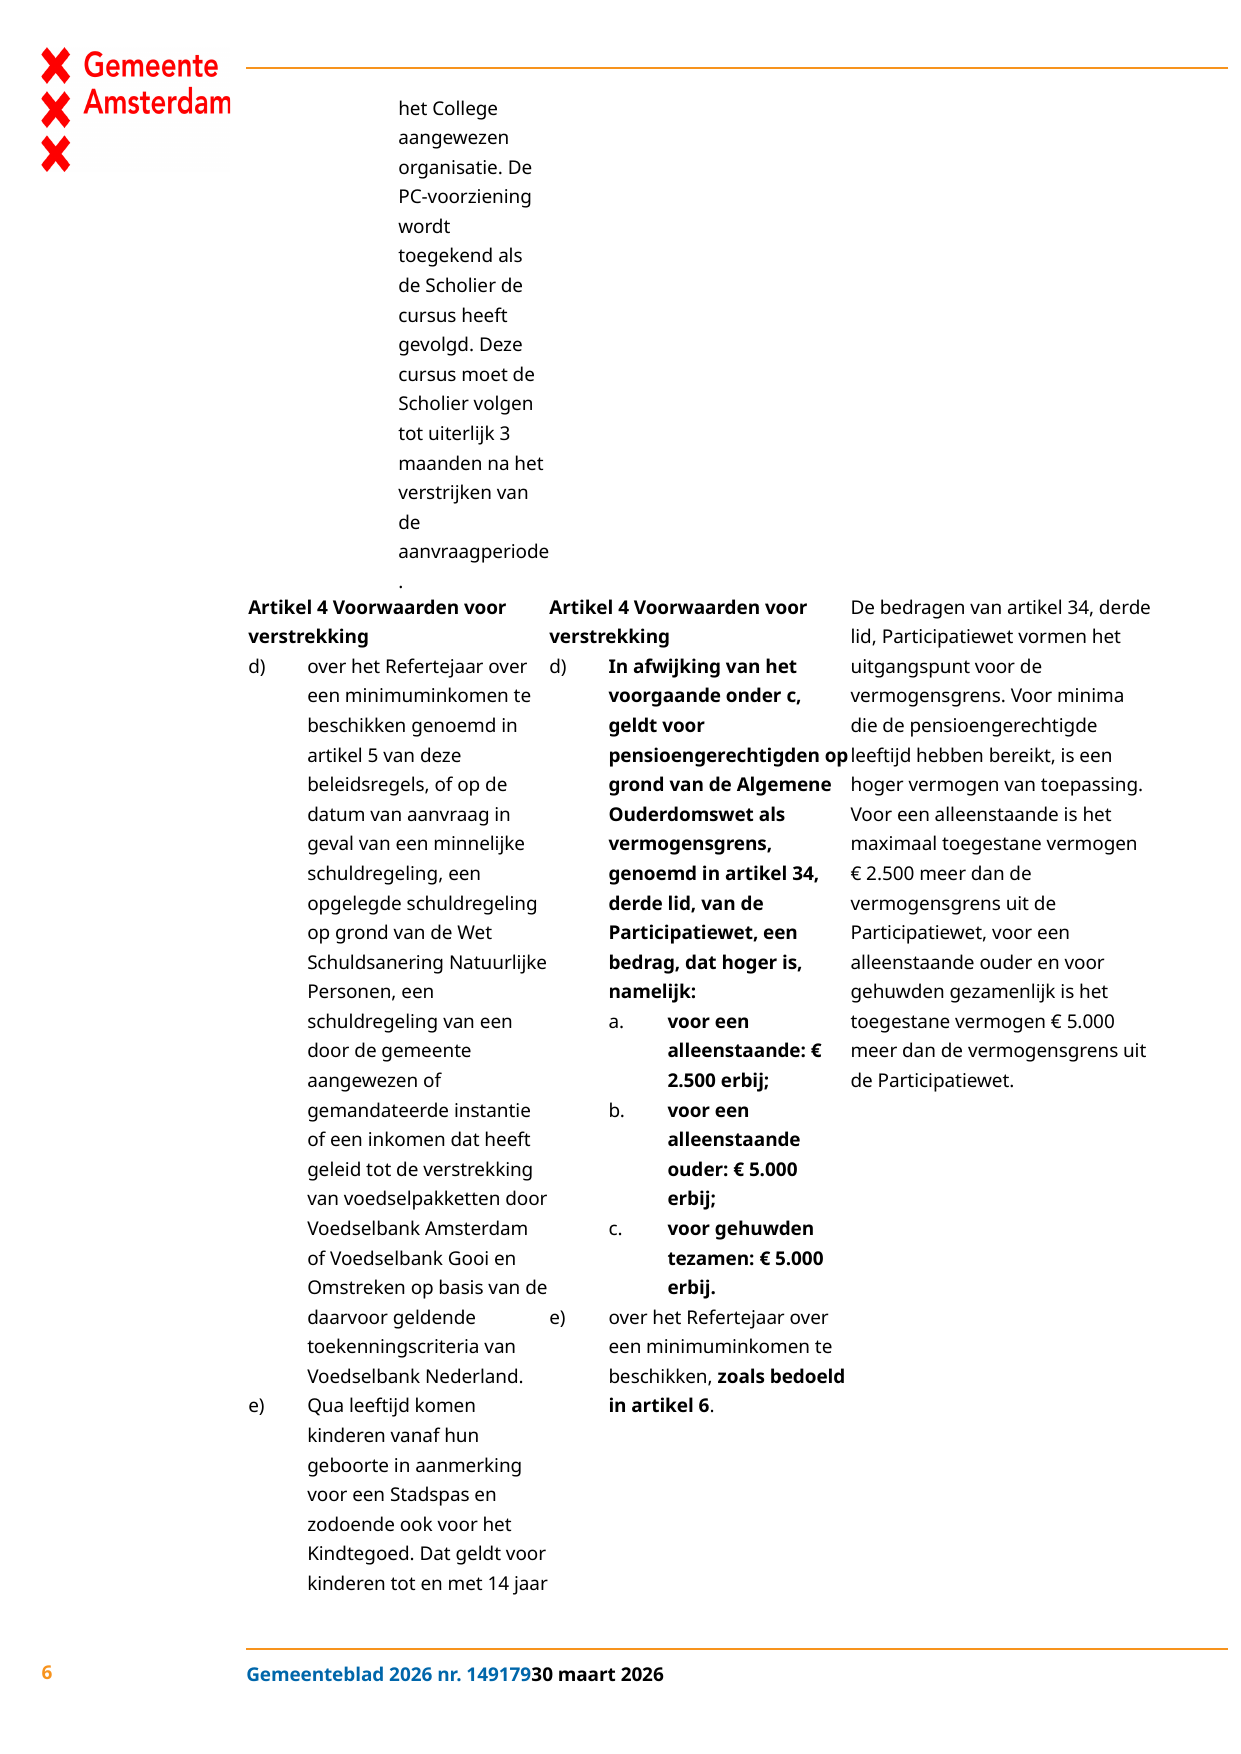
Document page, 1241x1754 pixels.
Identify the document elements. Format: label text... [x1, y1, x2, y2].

table_cell Artikel 4 Voorwaarden voor verstrekking In afwijking van het voorgaande onder c, geldt voor pensioengerechtigden op grond van de Algemene Ouderdomswet als vermogensgrens, genoemd in artikel 34, derde lid, van de Participatiewet, een bedrag, dat hoger is, namelijk: voor een alleenstaande: € 2.500 erbij; voor een alleenstaande ouder: € 5.000 erbij; voor gehuwden tezamen: € 5.000 erbij. over het Refertejaar over een minimuminkomen te beschikken, zoals bedoeld in artikel 6. [549, 594, 850, 1596]
table_cell het College aangewezen organisatie. De PC-voorziening wordt toegekend als de Scholier de cursus heeft gevolgd. Deze cursus moet de Scholier volgen tot uiterlijk 3 maanden na het verstrijken van de aanvraagperiode. [248, 95, 549, 594]
picture [41, 47, 231, 172]
table_cell Artikel 4 Voorwaarden voor verstrekking over het Refertejaar over een minimuminkomen te beschikken genoemd in artikel 5 van deze beleidsregels, of op de datum van aanvraag in geval van een minnelijke schuldregeling, een opgelegde schuldregeling op grond van de Wet Schuldsanering Natuurlijke Personen, een schuldregeling van een door de gemeente aangewezen of gemandateerde instantie of een inkomen dat heeft geleid tot de verstrekking van voedselpakketten door Voedselbank Amsterdam of Voedselbank Gooi en Omstreken op basis van de daarvoor geldende toekenningscriteria van Voedselbank Nederland. Qua leeftijd komen kinderen vanaf hun geboorte in aanmerking voor een Stadspas en zodoende ook voor het Kindtegoed. Dat geldt voor kinderen tot en met 14 jaar [248, 594, 549, 1596]
table_cell [549, 95, 850, 594]
table_cell De bedragen van artikel 34, derde lid, Participatiewet vormen het uitgangspunt voor de vermogensgrens. Voor minima die de pensioengerechtigde leeftijd hebben bereikt, is een hoger vermogen van toepassing. Voor een alleenstaande is het maximaal toegestane vermogen € 2.500 meer dan de vermogensgrens uit de Participatiewet, voor een alleenstaande ouder en voor gehuwden gezamenlijk is het toegestane vermogen € 5.000 meer dan de vermogensgrens uit de Participatiewet. [850, 594, 1152, 1596]
table_cell [850, 95, 1152, 594]
